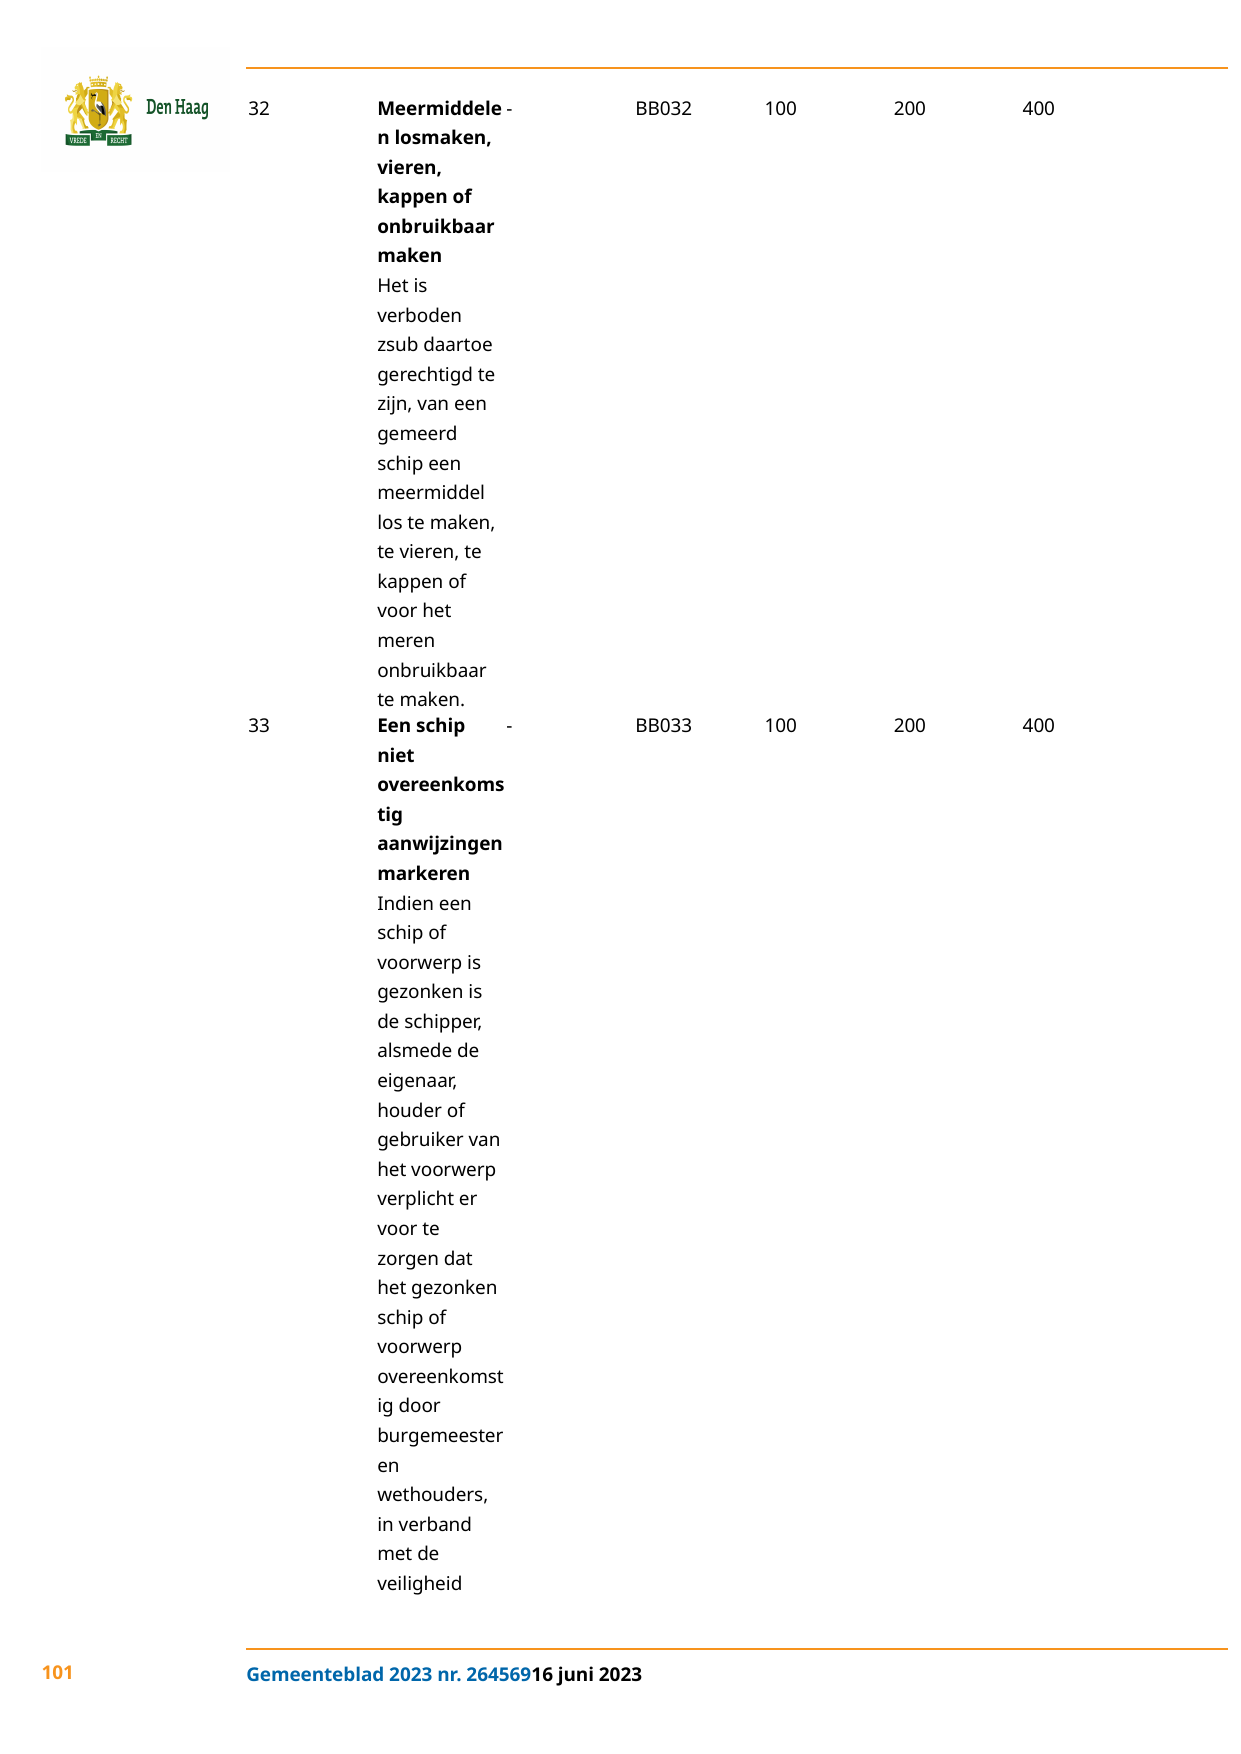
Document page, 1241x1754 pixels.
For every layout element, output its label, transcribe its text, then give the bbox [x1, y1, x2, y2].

table_cell 100 [764, 95, 893, 712]
table_cell 400 [1023, 95, 1152, 712]
table_cell 100 [764, 712, 893, 1596]
table_cell 32 [248, 95, 377, 712]
table_cell - [506, 95, 635, 712]
table_cell - [506, 712, 635, 1596]
table_cell 400 [1023, 712, 1152, 1596]
table_cell Meermiddelen losmaken, vieren, kappen of onbruikbaar maken Het is verboden zsub daartoe gerechtigd te zijn, van een gemeerd schip een meermiddel los te maken, te vieren, te kappen of voor het meren onbruikbaar te maken. [377, 95, 506, 712]
table_cell Een schip niet overeenkomstig aanwijzingen markeren Indien een schip of voorwerp is gezonken is de schipper, alsmede de eigenaar, houder of gebruiker van het voorwerp verplicht er voor te zorgen dat het gezonken schip of voorwerp overeenkomstig door burgemeester en wethouders, in verband met de veiligheid [377, 712, 506, 1596]
picture [41, 47, 231, 172]
table_cell 200 [894, 95, 1022, 712]
table_cell 33 [248, 712, 377, 1596]
table_cell BB032 [635, 95, 764, 712]
table_cell 200 [894, 712, 1022, 1596]
table_cell BB033 [635, 712, 764, 1596]
